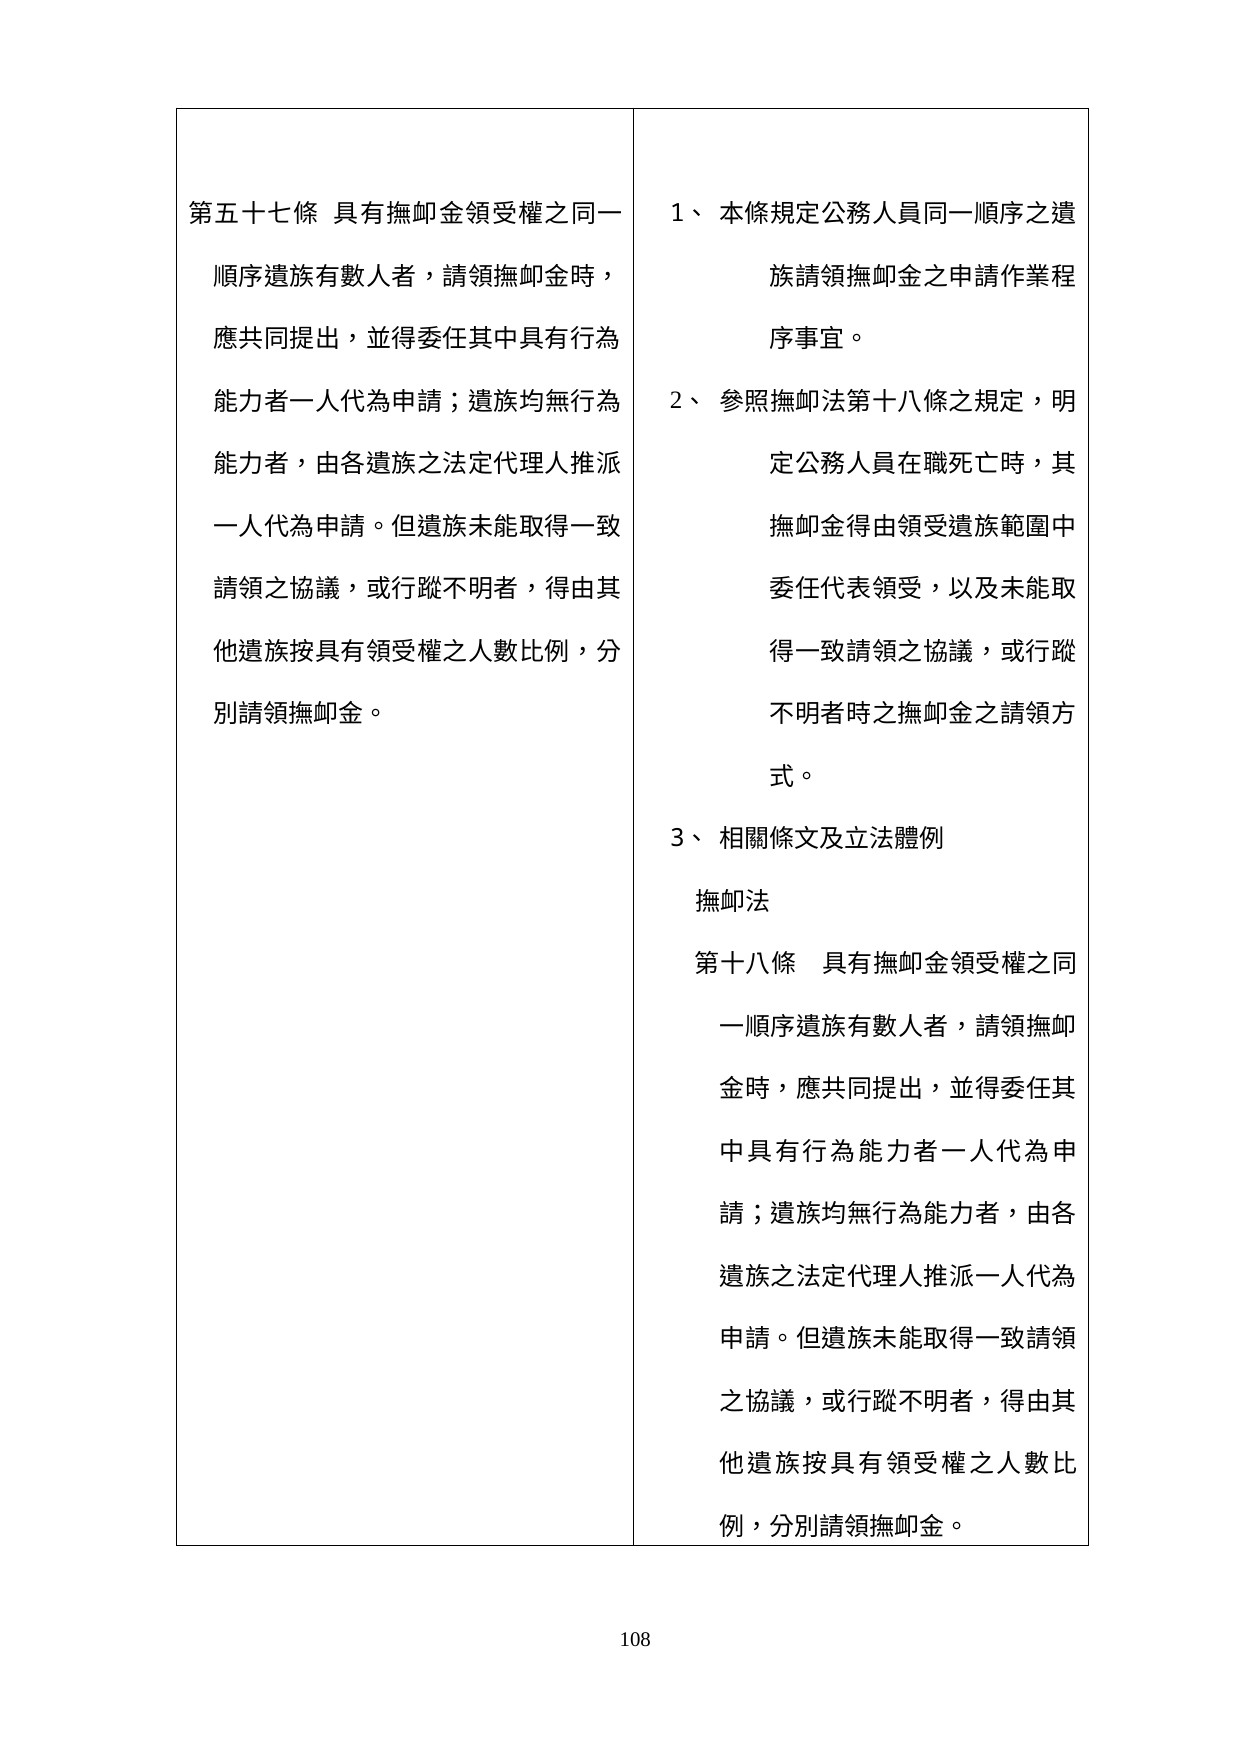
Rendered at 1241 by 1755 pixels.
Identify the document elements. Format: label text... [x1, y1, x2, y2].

table_cell 第五十七條 具有撫卹金領受權之同一順序遺族有數人者，請領撫卹金時，應共同提出，並得委任其中具有行為能力者一人代為申請；遺族均無行為能力者，由各遺族之法定代理人推派一人代為申請。但遺族未能取得一致請領之協議，或行蹤不明者，得由其他遺族按具有領受權之人數比例，分別請領撫卹金。 [177, 109, 633, 1545]
table_cell 本條規定公務人員同一順序之遺族請領撫卹金之申請作業程序事宜。 參照撫卹法第十八條之規定，明定公務人員在職死亡時，其撫卹金得由領受遺族範圍中委任代表領受，以及未能取得一致請領之協議，或行蹤不明者時之撫卹金之請領方式。 相關條文及立法體例 撫卹法 第十八條 具有撫卹金領受權之同一順序遺族有數人者，請領撫卹金時，應共同提出，並得委任其中具有行為能力者一人代為申請；遺族均無行為能力者，由各遺族之法定代理人推派一人代為申請。但遺族未能取得一致請領之協議，或行蹤不明者，得由其他遺族按具有領受權之人數比例，分別請領撫卹金。 [634, 109, 1088, 1545]
